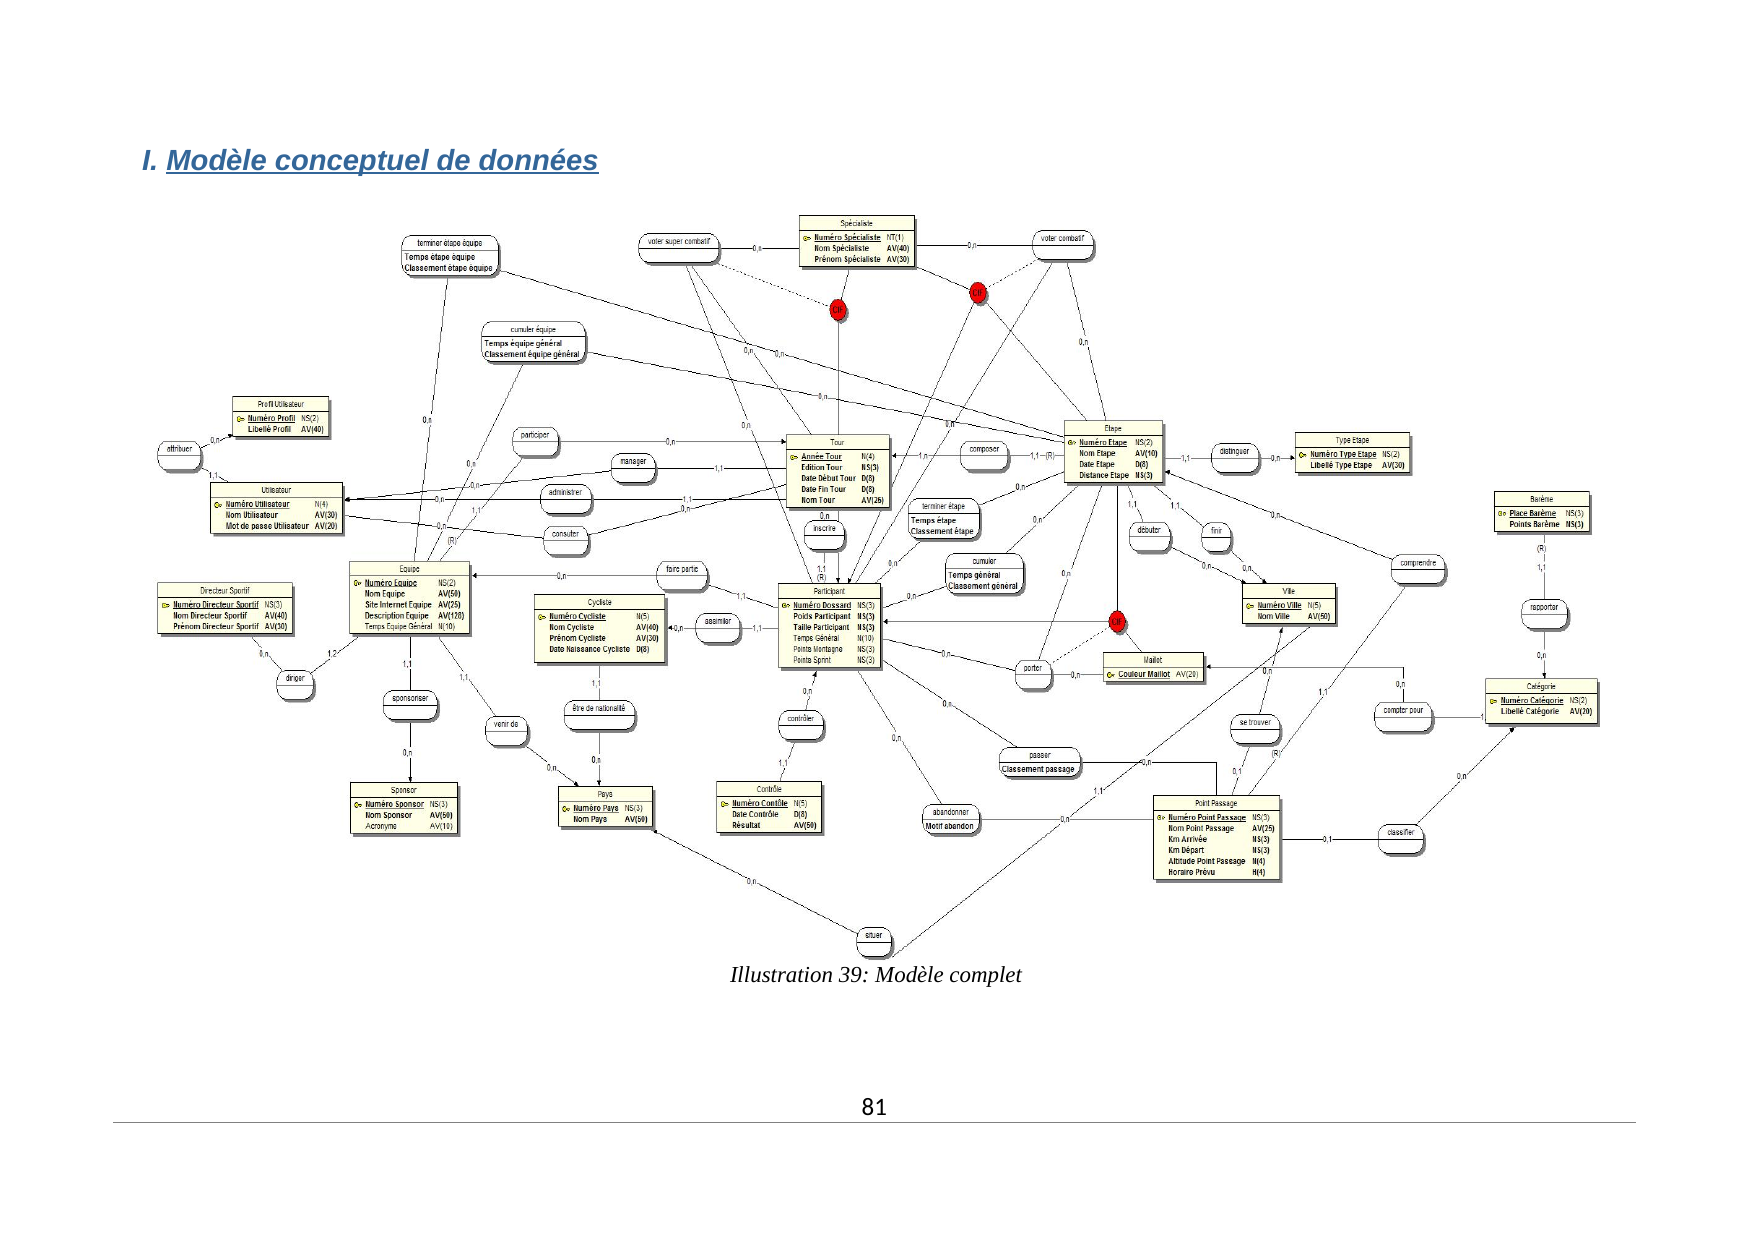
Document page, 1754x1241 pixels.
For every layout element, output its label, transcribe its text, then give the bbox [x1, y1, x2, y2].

text Illustration 39: Modèle complet [0, 961, 1754, 987]
subtitle Modèle conceptuel de données [142, 143, 1636, 176]
subtitle [0, 987, 1754, 1087]
subtitle [0, 206, 1754, 218]
picture [153, 215, 1601, 961]
